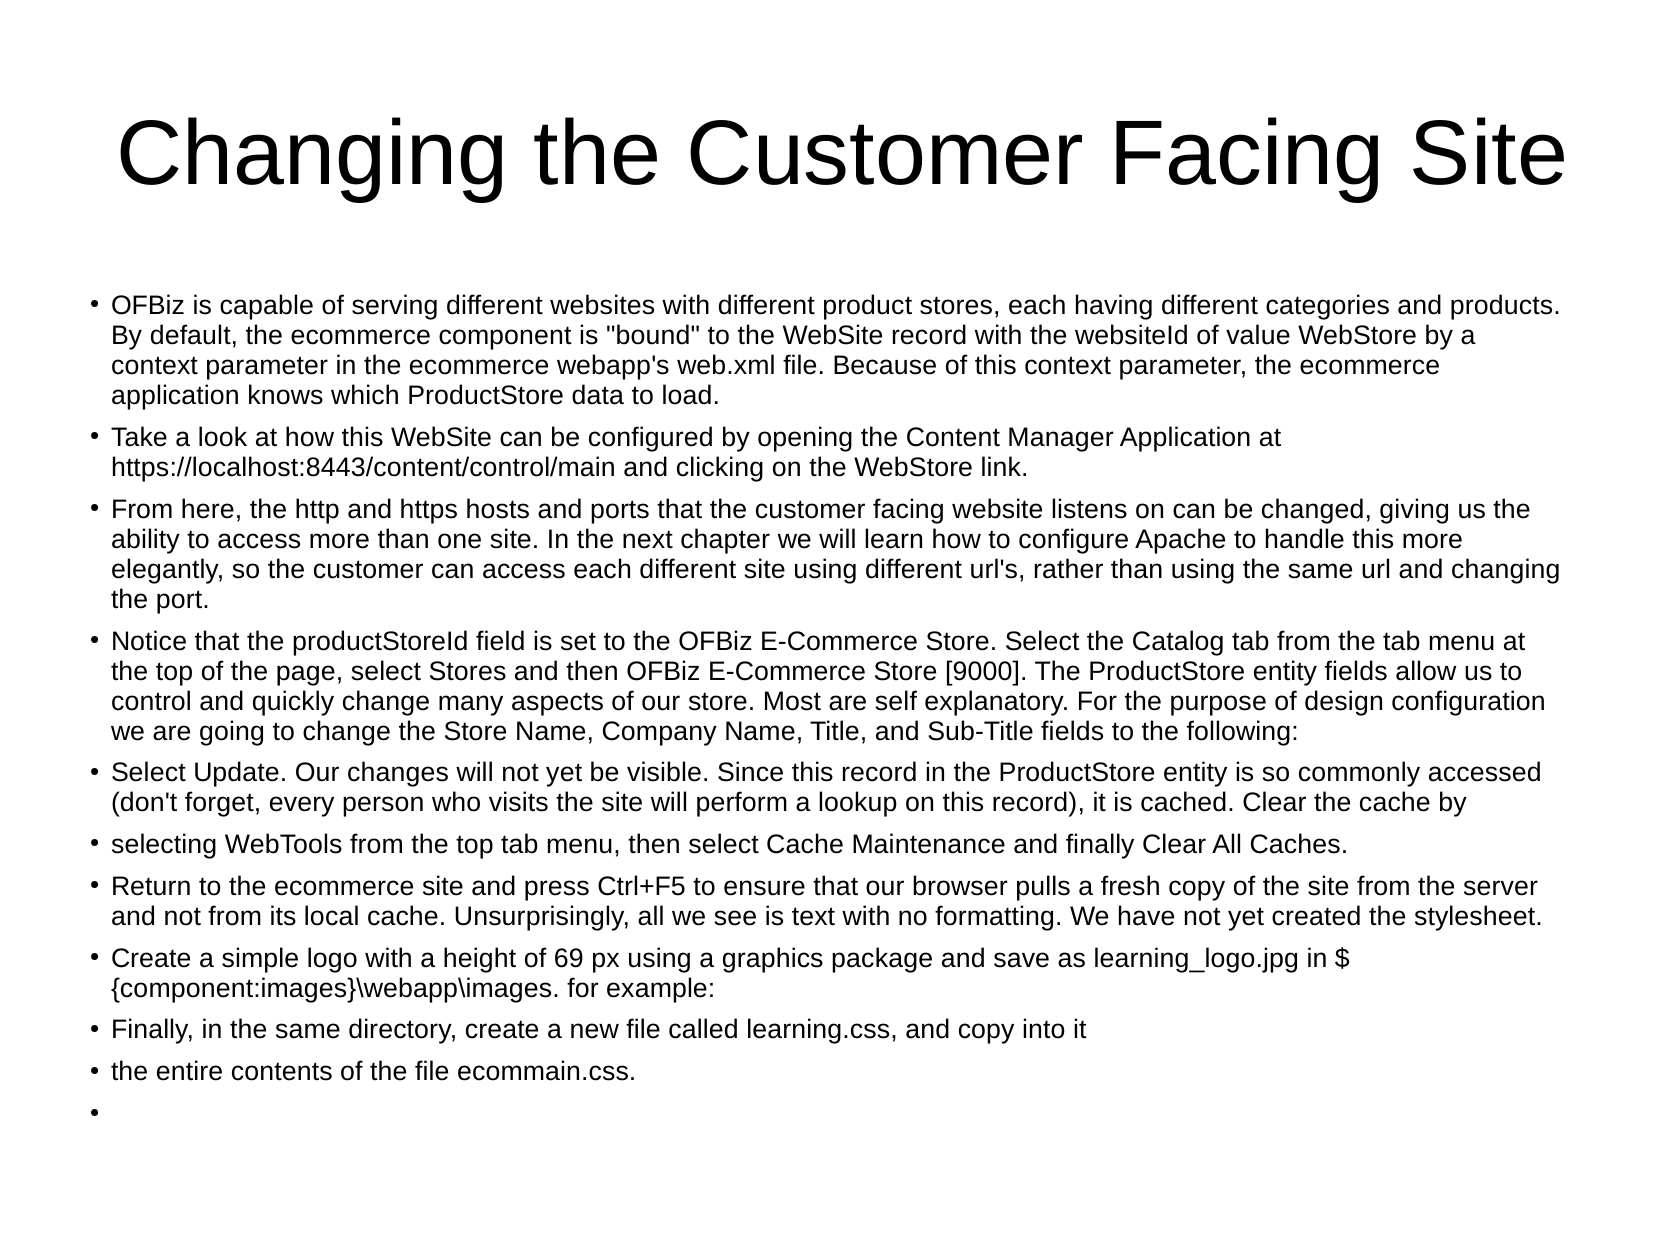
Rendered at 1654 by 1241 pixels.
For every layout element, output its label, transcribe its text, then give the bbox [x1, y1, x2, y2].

title Changing the Customer Facing Site [82, 56, 1571, 250]
list OFBiz is capable of serving different websites with different product stores, each having different categories and products. By default, the ecommerce component is "bound" to the WebSite record with the websiteId of value WebStore by a context parameter in the ecommerce webapp's web.xml file. Because of this context parameter, the ecommerce application knows which ProductStore data to load. Take a look at how this WebSite can be configured by opening the Content Manager Application at https://localhost:8443/content/control/main and clicking on the WebStore link. From here, the http and https hosts and ports that the customer facing website listens on can be changed, giving us the ability to access more than one site. In the next chapter we will learn how to configure Apache to handle this more elegantly, so the customer can access each different site using different url's, rather than using the same url and changing the port. Notice that the productStoreId field is set to the OFBiz E-Commerce Store. Select the Catalog tab from the tab menu at the top of the page, select Stores and then OFBiz E-Commerce Store [9000]. The ProductStore entity fields allow us to control and quickly change many aspects of our store. Most are self explanatory. For the purpose of design configuration we are going to change the Store Name, Company Name, Title, and Sub-Title fields to the following: Select Update. Our changes will not yet be visible. Since this record in the ProductStore entity is so commonly accessed (don't forget, every person who visits the site will perform a lookup on this record), it is cached. Clear the cache by selecting WebTools from the top tab menu, then select Cache Maintenance and finally Clear All Caches. Return to the ecommerce site and press Ctrl+F5 to ensure that our browser pulls a fresh copy of the site from the server and not from its local cache. Unsurprisingly, all we see is text with no formatting. We have not yet created the stylesheet. Create a simple logo with a height of 69 px using a graphics package and save as learning_logo.jpg in ${component:images}\webapp\images. for example: Finally, in the same directory, create a new file called learning.css, and copy into it the entire contents of the file ecommain.css. [82, 290, 1571, 1109]
